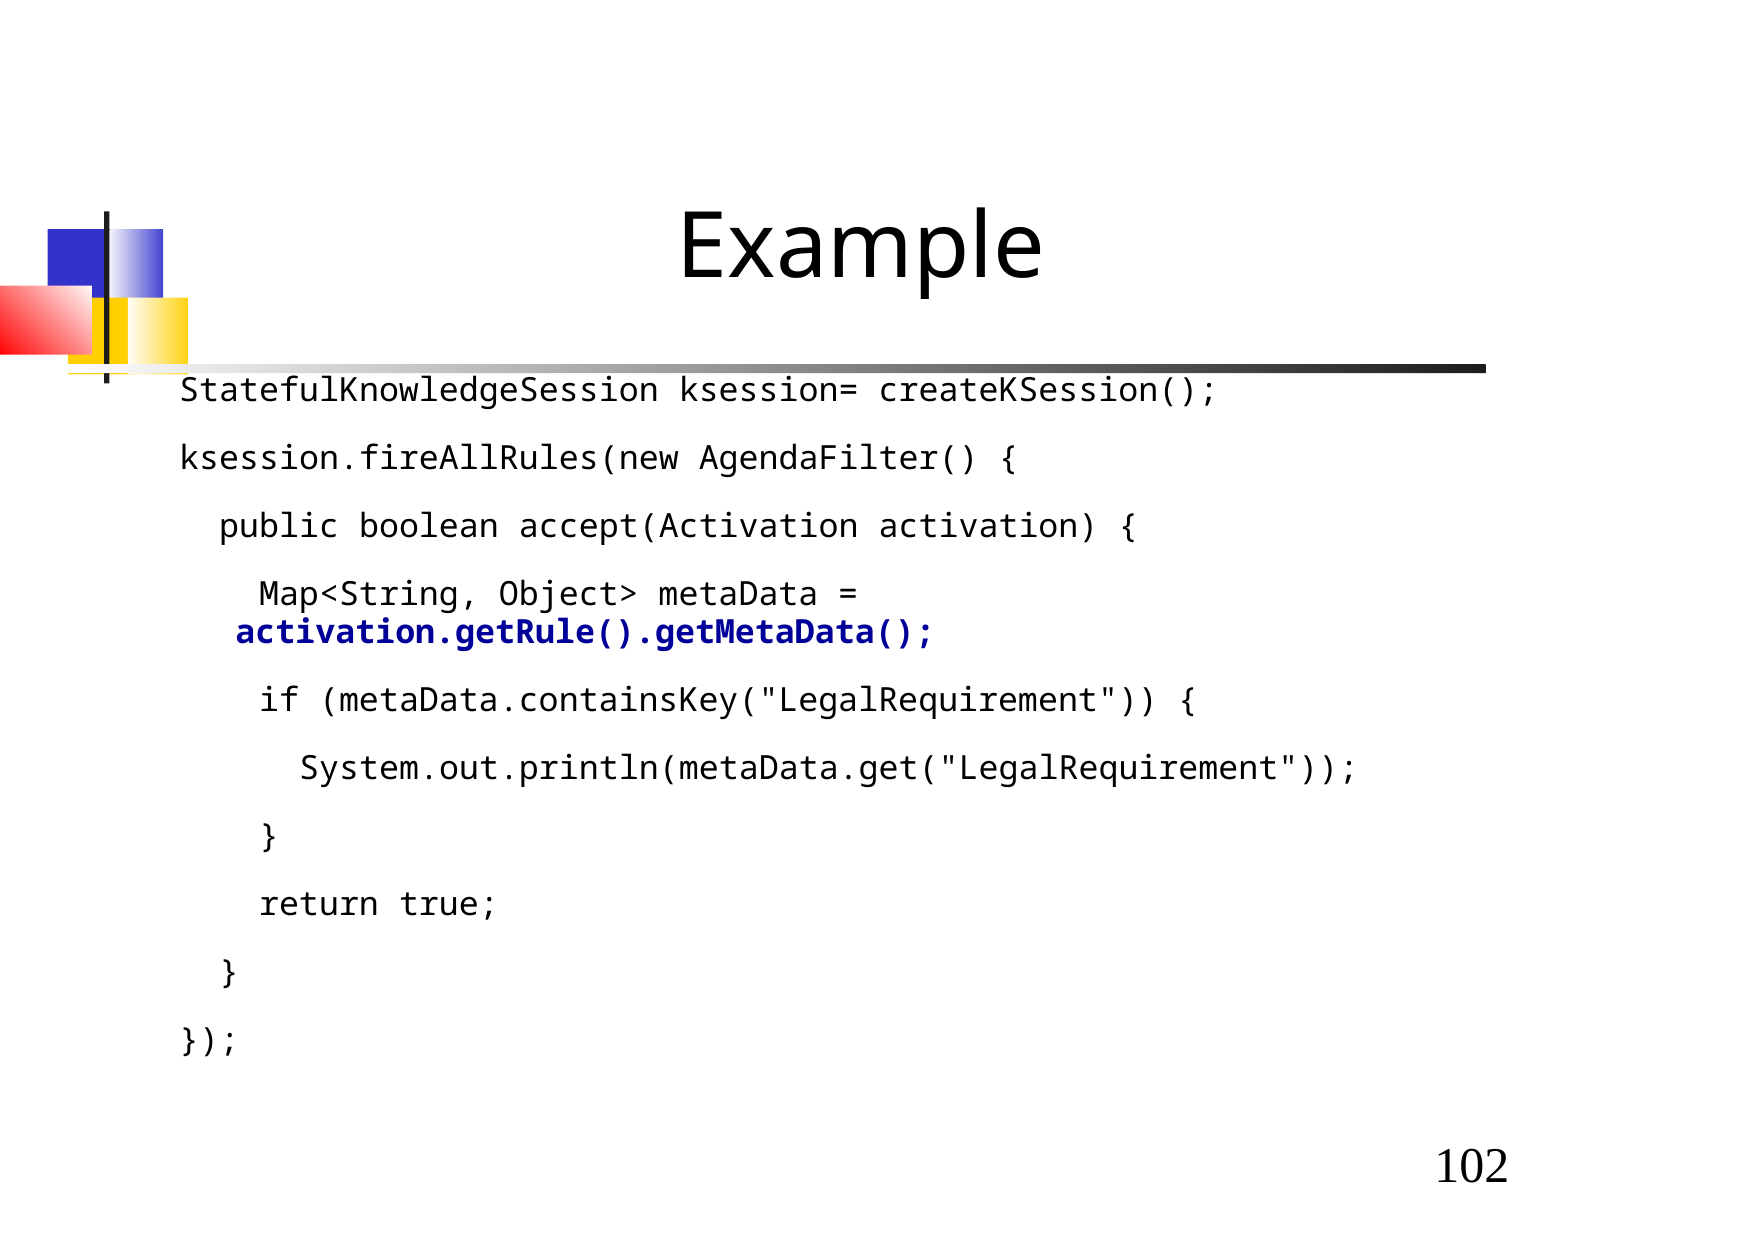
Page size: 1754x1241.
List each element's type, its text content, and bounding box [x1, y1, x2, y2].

list StatefulKnowledgeSession ksession= createKSession(); ksession.fireAllRules(new AgendaFilter() { public boolean accept(Activation activation) { Map<String, Object> metaData = activation.getRule().getMetaData(); if (metaData.containsKey("LegalRequirement")) { System.out.println(metaData.get("LegalRequirement")); } return true; } }); [179, 371, 1567, 1091]
title Example [179, 137, 1567, 354]
